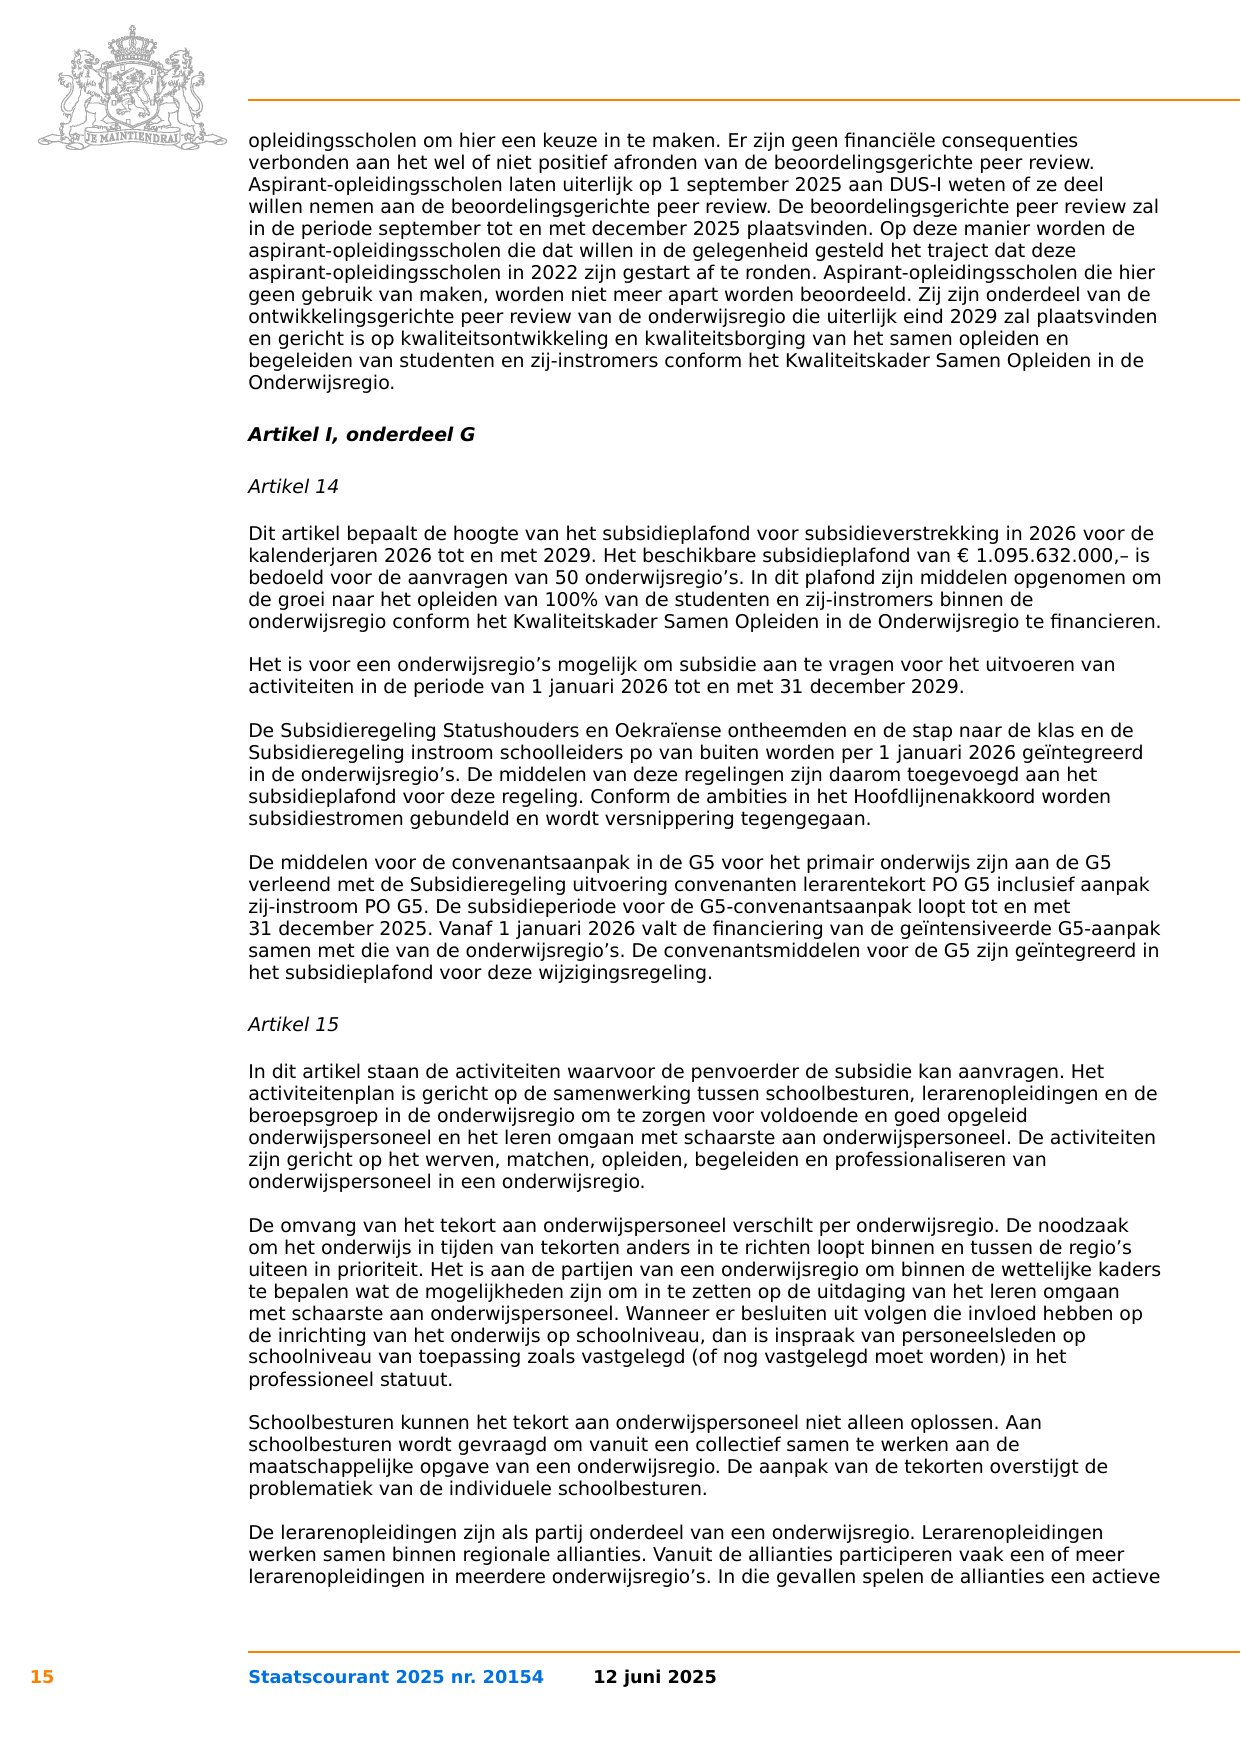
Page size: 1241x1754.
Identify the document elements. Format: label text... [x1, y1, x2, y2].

subtitle Artikel 15 [248, 1014, 1163, 1036]
text Het is voor een onderwijsregio’s mogelijk om subsidie aan te vragen voor het uitvoeren van activiteiten in de periode van 1 januari 2026 tot en met 31 december 2029. [248, 654, 1163, 698]
text Dit artikel bepaalt de hoogte van het subsidieplafond voor subsidieverstrekking in 2026 voor de kalenderjaren 2026 tot en met 2029. Het beschikbare subsidieplafond van € 1.095.632.000,– is bedoeld voor de aanvragen van 50 onderwijsregio’s. In dit plafond zijn middelen opgenomen om de groei naar het opleiden van 100% van de studenten en zij-instromers binnen de onderwijsregio conform het Kwaliteitskader Samen Opleiden in de Onderwijsregio te financieren. [248, 523, 1163, 632]
text De omvang van het tekort aan onderwijspersoneel verschilt per onderwijsregio. De noodzaak om het onderwijs in tijden van tekorten anders in te richten loopt binnen en tussen de regio’s uiteen in prioriteit. Het is aan de partijen van een onderwijsregio om binnen de wettelijke kaders te bepalen wat de mogelijkheden zijn om in te zetten op de uitdaging van het leren omgaan met schaarste aan onderwijspersoneel. Wanneer er besluiten uit volgen die invloed hebben op de inrichting van het onderwijs op schoolniveau, dan is inspraak van personeelsleden op schoolniveau van toepassing zoals vastgelegd (of nog vastgelegd moet worden) in het professioneel statuut. [248, 1214, 1163, 1390]
picture [38, 25, 227, 150]
text Schoolbesturen kunnen het tekort aan onderwijspersoneel niet alleen oplossen. Aan schoolbesturen wordt gevraagd om vanuit een collectief samen te werken aan de maatschappelijke opgave van een onderwijsregio. De aanpak van de tekorten overstijgt de problematiek van de individuele schoolbesturen. [248, 1412, 1163, 1500]
text In dit artikel staan de activiteiten waarvoor de penvoerder de subsidie kan aanvragen. Het activiteitenplan is gericht op de samenwerking tussen schoolbesturen, lerarenopleidingen en de beroepsgroep in de onderwijsregio om te zorgen voor voldoende en goed opgeleid onderwijspersoneel en het leren omgaan met schaarste aan onderwijspersoneel. De activiteiten zijn gericht op het werven, matchen, opleiden, begeleiden en professionaliseren van onderwijspersoneel in een onderwijsregio. [248, 1061, 1163, 1193]
text De middelen voor de convenantsaanpak in de G5 voor het primair onderwijs zijn aan de G5 verleend met de Subsidieregeling uitvoering convenanten lerarentekort PO G5 inclusief aanpak zij-instroom PO G5. De subsidieperiode voor de G5-convenantsaanpak loopt tot en met 31 december 2025. Vanaf 1 januari 2026 valt de financiering van de geïntensiveerde G5-aanpak samen met die van de onderwijsregio’s. De convenantsmiddelen voor de G5 zijn geïntegreerd in het subsidieplafond voor deze wijzigingsregeling. [248, 852, 1163, 984]
text De Subsidieregeling Statushouders en Oekraïense ontheemden en de stap naar de klas en de Subsidieregeling instroom schoolleiders po van buiten worden per 1 januari 2026 geïntegreerd in de onderwijsregio’s. De middelen van deze regelingen zijn daarom toegevoegd aan het subsidieplafond voor deze regeling. Conform de ambities in het Hoofdlijnenakkoord worden subsidiestromen gebundeld en wordt versnippering tegengegaan. [248, 720, 1163, 830]
text opleidingsscholen om hier een keuze in te maken. Er zijn geen financiële consequenties verbonden aan het wel of niet positief afronden van de beoordelingsgerichte peer review. Aspirant-opleidingsscholen laten uiterlijk op 1 september 2025 aan DUS-I weten of ze deel willen nemen aan de beoordelingsgerichte peer review. De beoordelingsgerichte peer review zal in de periode september tot en met december 2025 plaatsvinden. Op deze manier worden de aspirant-opleidingsscholen die dat willen in de gelegenheid gesteld het traject dat deze aspirant-opleidingsscholen in 2022 zijn gestart af te ronden. Aspirant-opleidingsscholen die hier geen gebruik van maken, worden niet meer apart worden beoordeeld. Zij zijn onderdeel van de ontwikkelingsgerichte peer review van de onderwijsregio die uiterlijk eind 2029 zal plaatsvinden en gericht is op kwaliteitsontwikkeling en kwaliteitsborging van het samen opleiden en begeleiden van studenten en zij-instromers conform het Kwaliteitskader Samen Opleiden in de Onderwijsregio. [248, 130, 1163, 394]
subtitle Artikel I, onderdeel G [248, 424, 1163, 446]
text De lerarenopleidingen zijn als partij onderdeel van een onderwijsregio. Lerarenopleidingen werken samen binnen regionale allianties. Vanuit de allianties participeren vaak een of meer lerarenopleidingen in meerdere onderwijsregio’s. In die gevallen spelen de allianties een actieve [248, 1522, 1163, 1588]
subtitle Artikel 14 [248, 476, 1163, 498]
